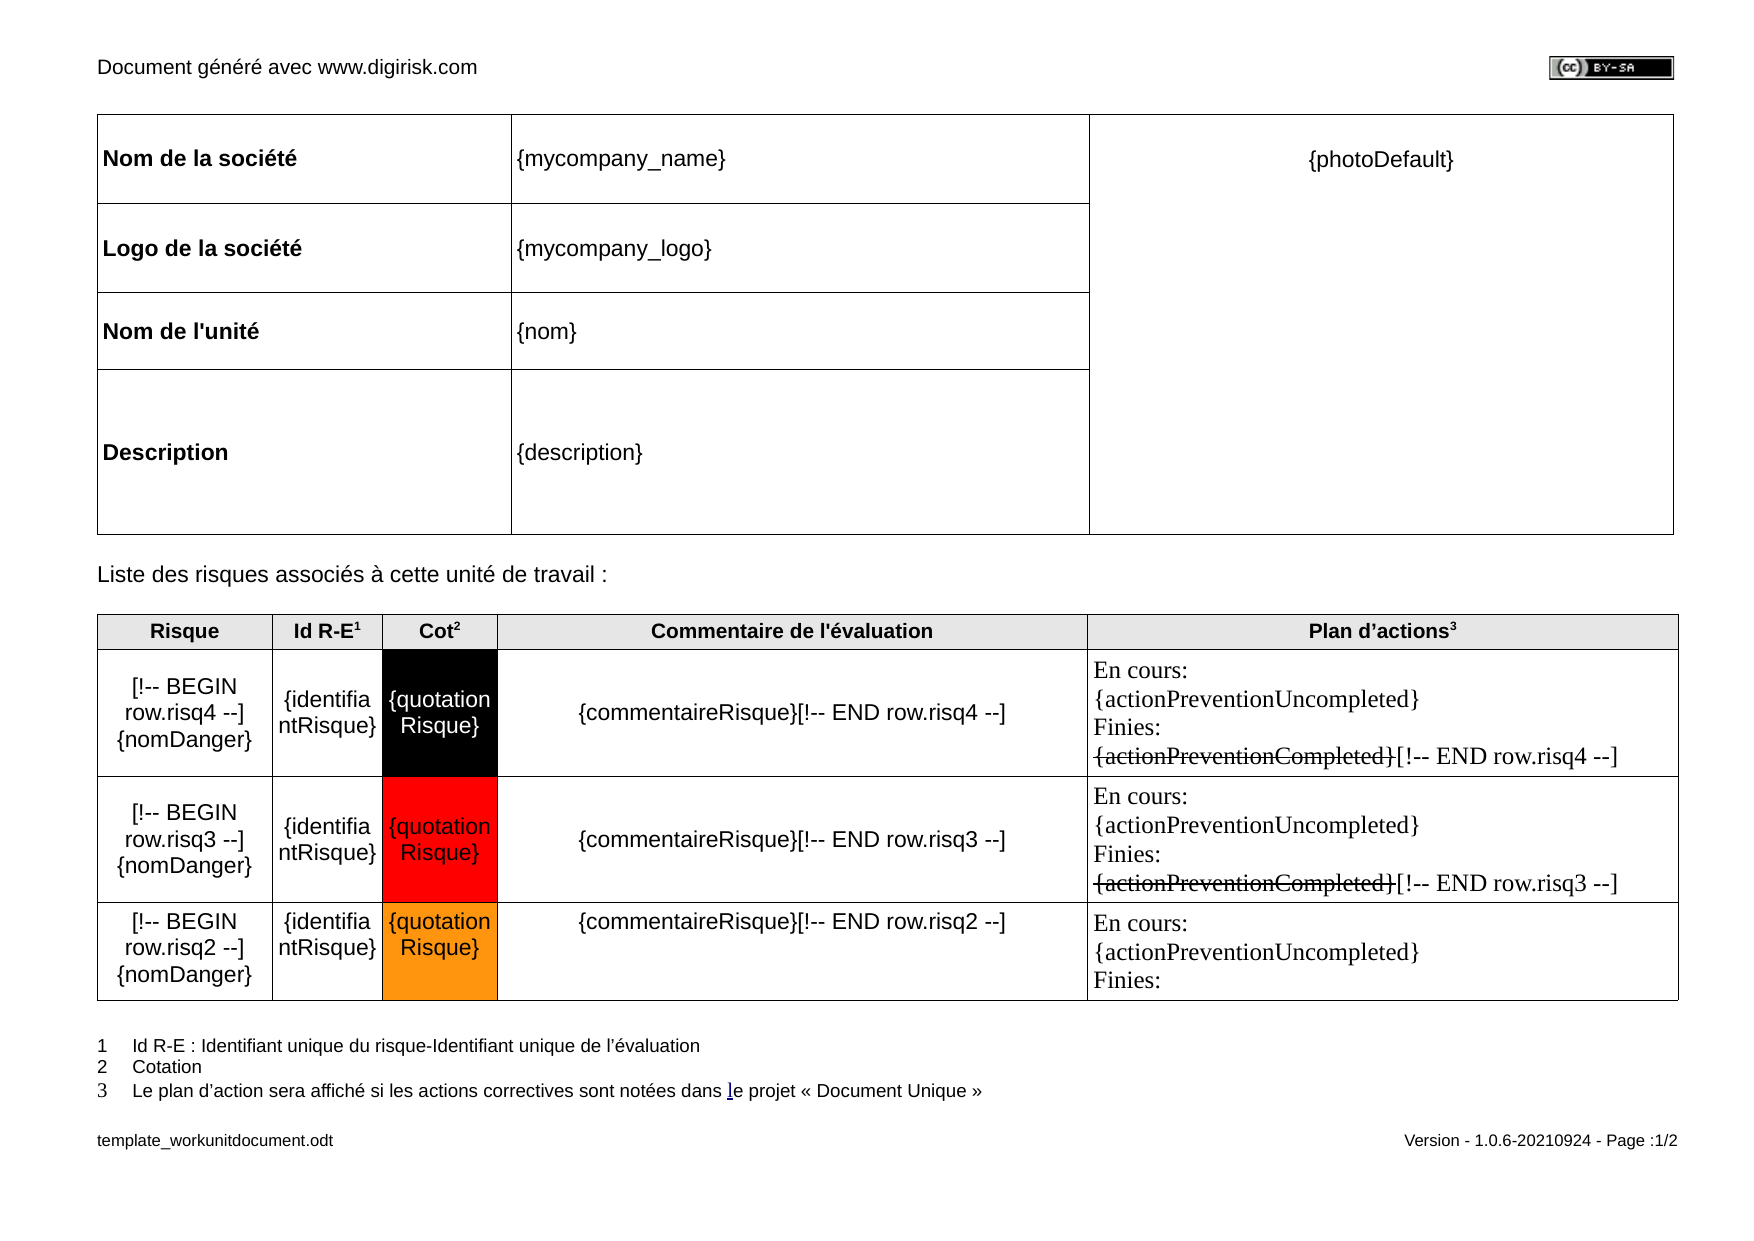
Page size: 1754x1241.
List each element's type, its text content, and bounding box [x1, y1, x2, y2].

text Liste des risques associés à cette unité de travail : [97, 561, 1678, 587]
picture [1549, 56, 1675, 80]
table_cell {quotationRisque} [383, 903, 497, 1000]
table_header Plan d’actions [1088, 615, 1678, 649]
table_cell En cours: {actionPreventionUncompleted} Finies: {actionPreventionCompleted}[!-- END row.risq4 --] [1088, 650, 1678, 776]
table_cell {mycompany_logo} [512, 204, 1089, 292]
table_cell En cours: {actionPreventionUncompleted} Finies: [1088, 903, 1678, 1000]
table_cell {identifiantRisque} [273, 777, 382, 902]
table_header Nom de la société [98, 115, 511, 203]
table_cell Logo de la société [98, 204, 511, 292]
table_header {mycompany_name} [512, 115, 1089, 203]
table_cell {quotationRisque} [383, 650, 497, 776]
table_header Risque [98, 615, 272, 649]
table_cell Description [98, 370, 511, 534]
table_header Id R-E [273, 615, 382, 649]
table_header Commentaire de l'évaluation [498, 615, 1087, 649]
table_cell [!-- BEGIN row.risq3 --]{nomDanger} [98, 777, 272, 902]
table_cell {description} [512, 370, 1089, 534]
table_cell {nom} [512, 293, 1089, 369]
table_cell {quotationRisque} [383, 777, 497, 902]
table_cell {commentaireRisque}[!-- END row.risq2 --] [498, 903, 1087, 1000]
table_cell Nom de l'unité [98, 293, 511, 369]
table_cell [!-- BEGIN row.risq2 --]{nomDanger} [98, 903, 272, 1000]
table_header Cot [383, 615, 497, 649]
table_cell En cours: {actionPreventionUncompleted} Finies: {actionPreventionCompleted}[!-- END row.risq3 --] [1088, 777, 1678, 902]
table_cell [!-- BEGIN row.risq4 --]{nomDanger} [98, 650, 272, 776]
table_cell {identifiantRisque} [273, 903, 382, 1000]
table_cell {commentaireRisque}[!-- END row.risq4 --] [498, 650, 1087, 776]
table_cell {identifiantRisque} [273, 650, 382, 776]
table_header {photoDefault} [1090, 115, 1673, 534]
table_cell {commentaireRisque}[!-- END row.risq3 --] [498, 777, 1087, 902]
